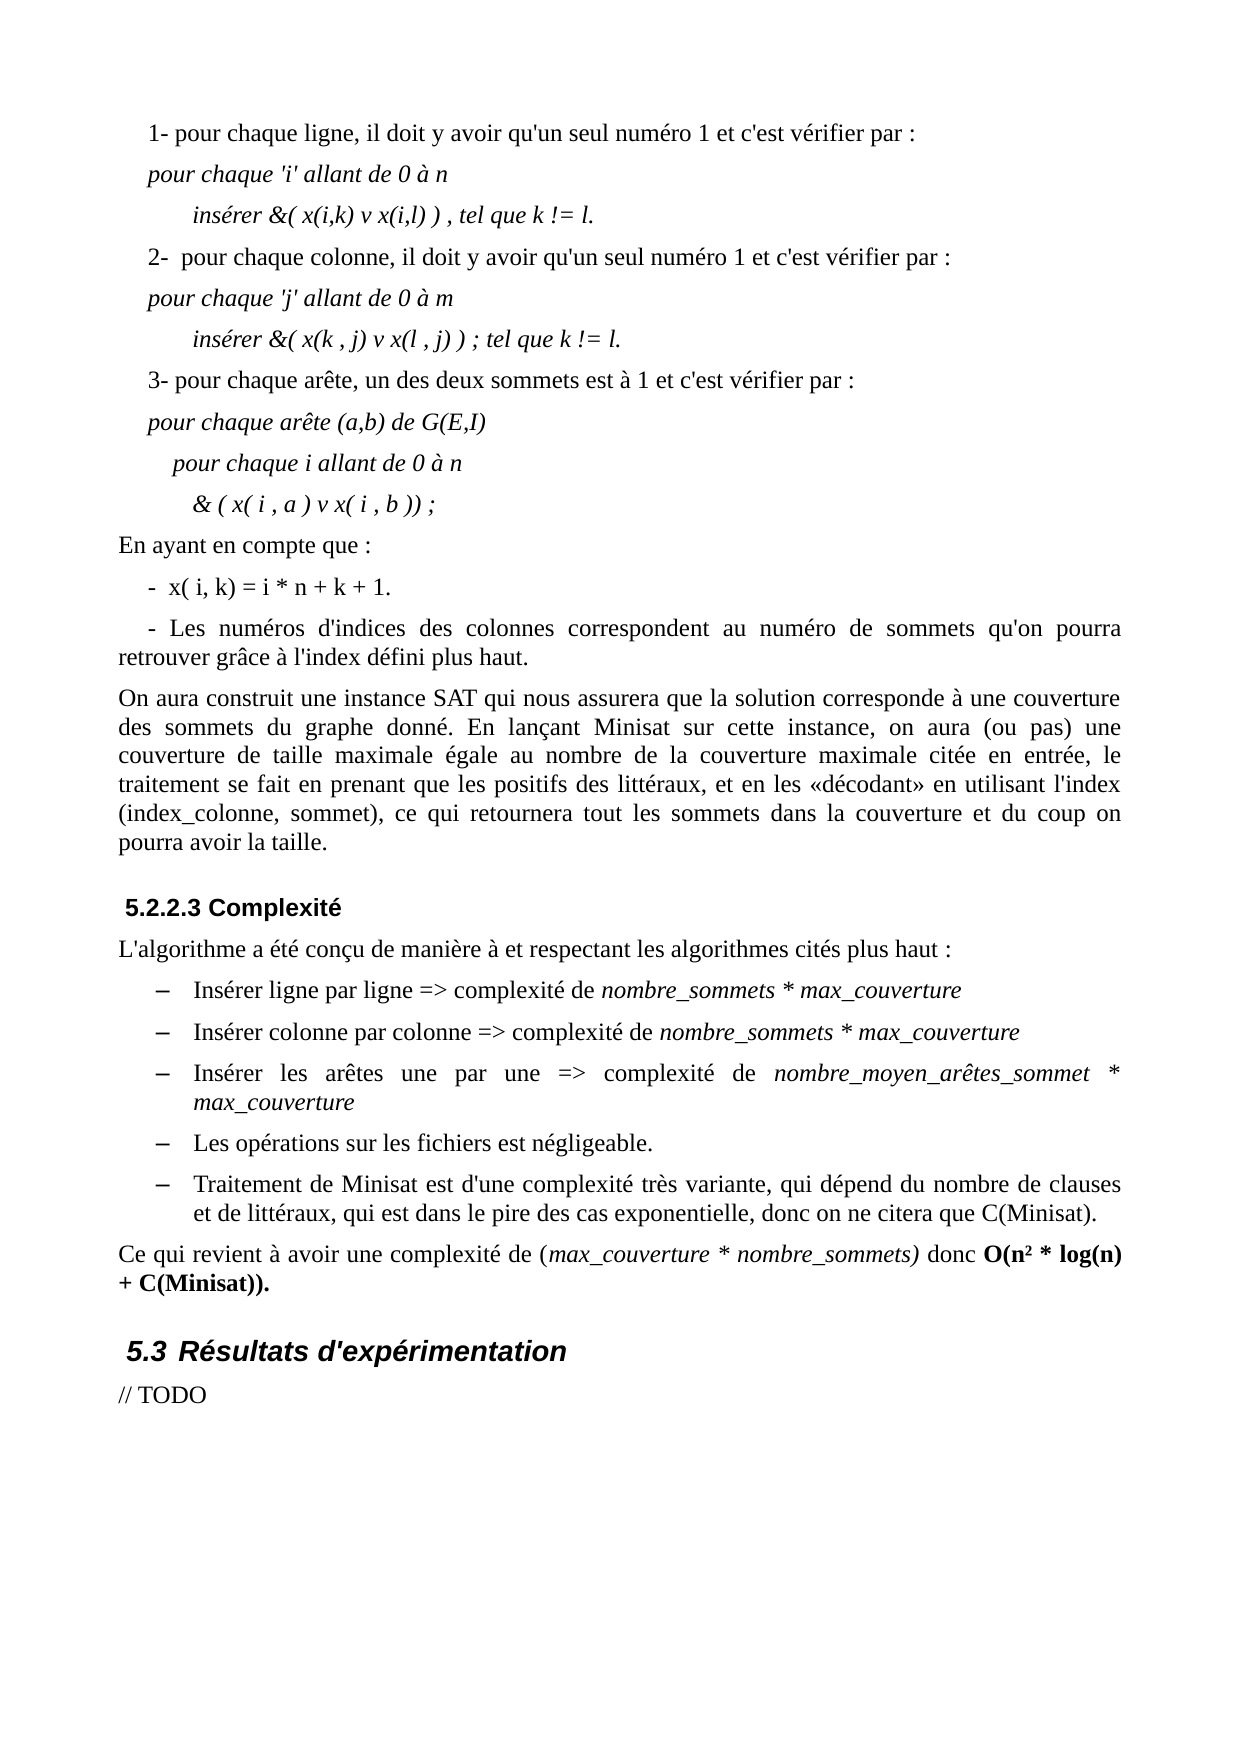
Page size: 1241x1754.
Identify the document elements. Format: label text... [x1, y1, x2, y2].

text L'algorithme a été conçu de manière à et respectant les algorithmes cités plus haut : [118, 934, 1122, 963]
list Insérer colonne par colonne => complexité de nombre_sommets * max_couverture [156, 1017, 1122, 1045]
text insérer &( x(k , j) v x(l , j) ) ; tel que k != l. [118, 324, 1122, 353]
text pour chaque 'j' allant de 0 à m [118, 283, 1122, 312]
text 2- pour chaque colonne, il doit y avoir qu'un seul numéro 1 et c'est vérifier par : [118, 242, 1122, 271]
text On aura construit une instance SAT qui nous assurera que la solution corresponde à une couverture des sommets du graphe donné. En lançant Minisat sur cette instance, on aura (ou pas) une couverture de taille maximale égale au nombre de la couverture maximale citée en entrée, le traitement se fait en prenant que les positifs des littéraux, et en les «décodant» en utilisant l'index (index_colonne, sommet), ce qui retournera tout les sommets dans la couverture et du coup on pourra avoir la taille. [118, 683, 1122, 856]
text 1- pour chaque ligne, il doit y avoir qu'un seul numéro 1 et c'est vérifier par : [118, 118, 1122, 147]
subtitle Résultats d'expérimentation [118, 1334, 1122, 1368]
list Les opérations sur les fichiers est négligeable. [156, 1128, 1122, 1157]
list Insérer les arêtes une par une => complexité de nombre_moyen_arêtes_sommet * max_couverture [156, 1058, 1122, 1115]
list Insérer ligne par ligne => complexité de nombre_sommets * max_couverture [156, 975, 1122, 1004]
text & ( x( i , a ) v x( i , b )) ; [118, 489, 1122, 518]
text 3- pour chaque arête, un des deux sommets est à 1 et c'est vérifier par : [118, 366, 1122, 394]
text pour chaque 'i' allant de 0 à n [118, 159, 1122, 188]
text Ce qui revient à avoir une complexité de (max_couverture * nombre_sommets) donc O(n² * log(n) + C(Minisat)). [118, 1239, 1122, 1297]
list Traitement de Minisat est d'une complexité très variante, qui dépend du nombre de clauses et de littéraux, qui est dans le pire des cas exponentielle, donc on ne citera que C(Minisat). [156, 1169, 1122, 1227]
text pour chaque arête (a,b) de G(E,I) [118, 407, 1122, 436]
text - Les numéros d'indices des colonnes correspondent au numéro de sommets qu'on pourra retrouver grâce à l'index défini plus haut. [118, 613, 1122, 671]
text - x( i, k) = i * n + k + 1. [118, 572, 1122, 601]
text En ayant en compte que : [118, 531, 1122, 559]
text pour chaque i allant de 0 à n [118, 448, 1122, 477]
text // TODO [118, 1380, 1122, 1409]
subtitle Complexité [118, 893, 1122, 922]
text insérer &( x(i,k) v x(i,l) ) , tel que k != l. [118, 201, 1122, 229]
